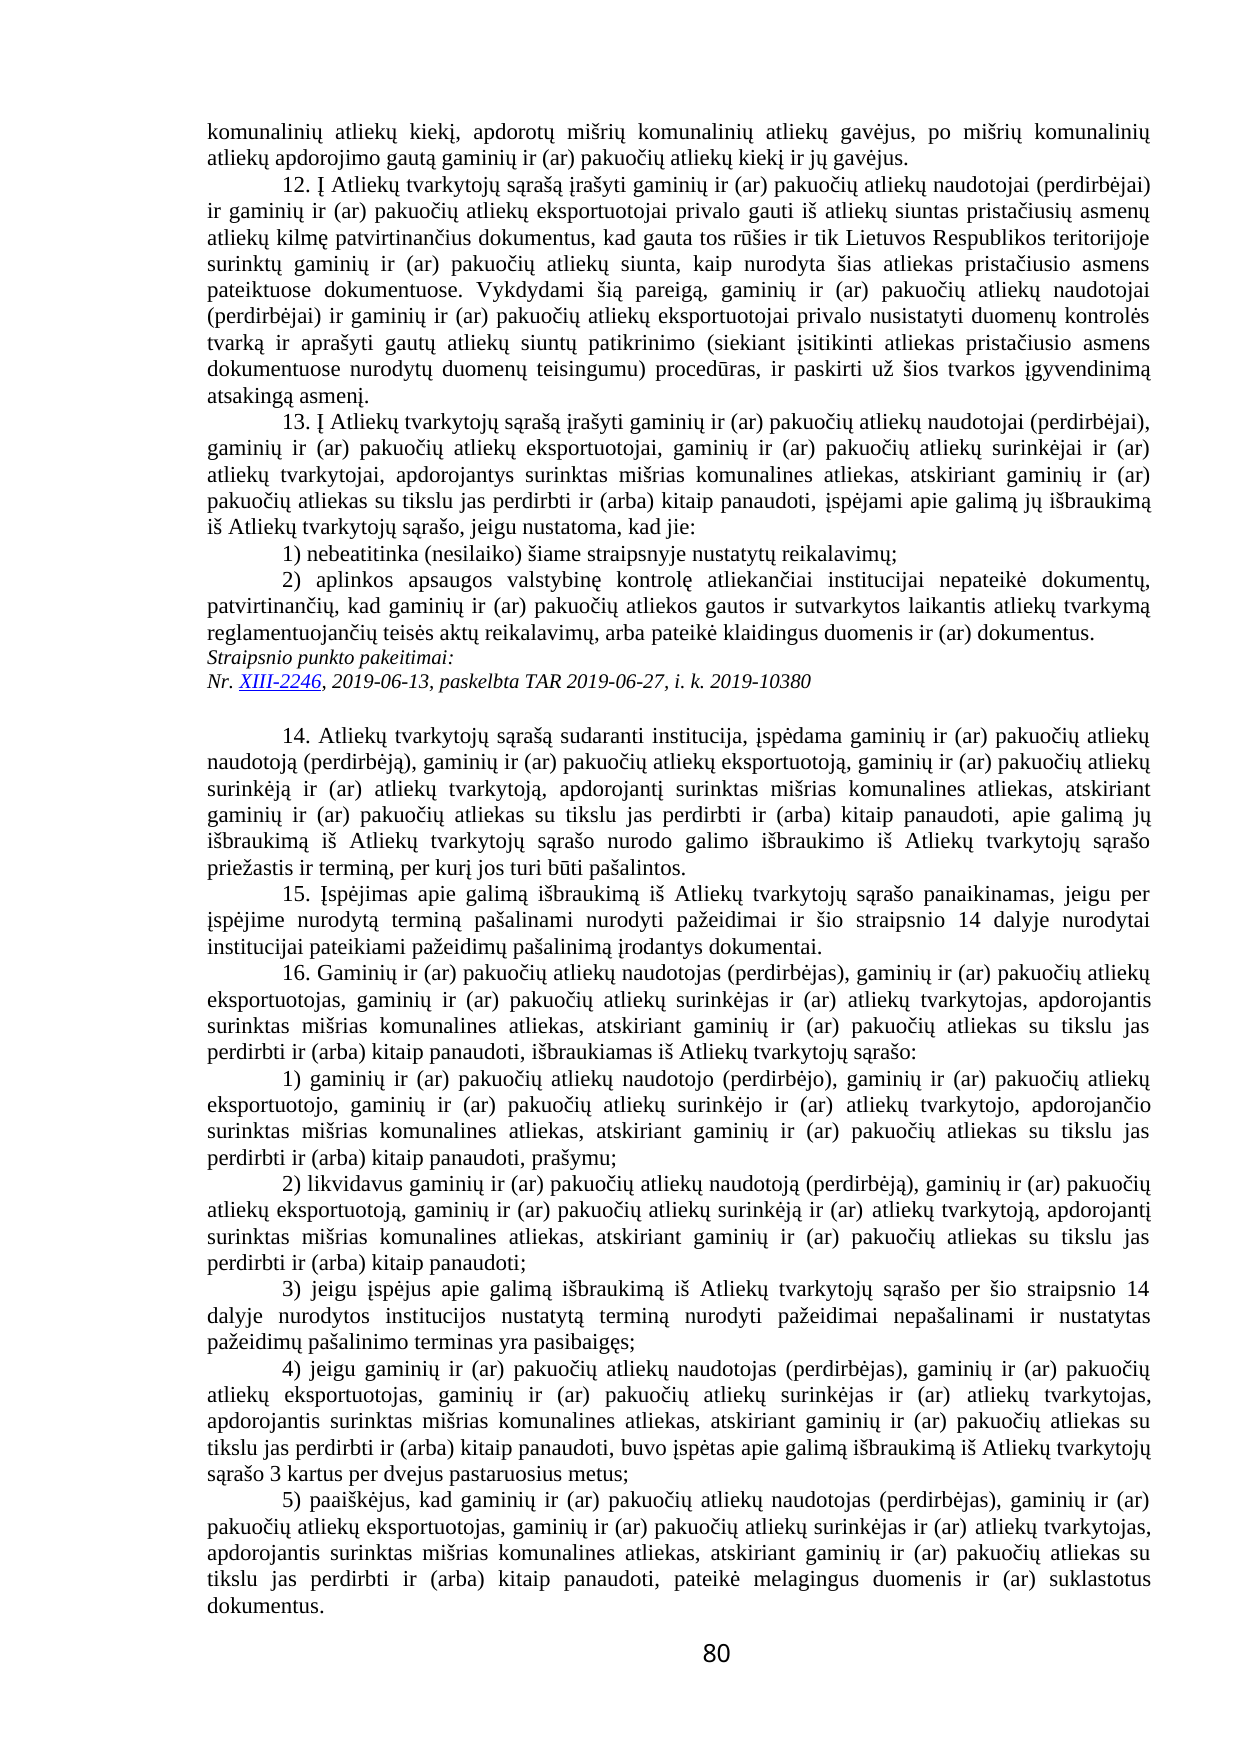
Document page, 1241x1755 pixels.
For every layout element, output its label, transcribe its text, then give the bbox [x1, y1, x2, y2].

text Nr. XIII-2246, 2019-06-13, paskelbta TAR 2019-06-27, i. k. 2019-10380 [207, 669, 1152, 693]
text 2) likvidavus gaminių ir (ar) pakuočių atliekų naudotoją (perdirbėją), gaminių ir (ar) pakuočių atliekų eksportuotoją, gaminių ir (ar) pakuočių atliekų surinkėją ir (ar) atliekų tvarkytoją, apdorojantį surinktas mišrias komunalines atliekas, atskiriant gaminių ir (ar) pakuočių atliekas su tikslu jas perdirbti ir (arba) kitaip panaudoti; [207, 1170, 1152, 1276]
text 12. Į Atliekų tvarkytojų sąrašą įrašyti gaminių ir (ar) pakuočių atliekų naudotojai (perdirbėjai) ir gaminių ir (ar) pakuočių atliekų eksportuotojai privalo gauti iš atliekų siuntas pristačiusių asmenų atliekų kilmę patvirtinančius dokumentus, kad gauta tos rūšies ir tik Lietuvos Respublikos teritorijoje surinktų gaminių ir (ar) pakuočių atliekų siunta, kaip nurodyta šias atliekas pristačiusio asmens pateiktuose dokumentuose. Vykdydami šią pareigą, gaminių ir (ar) pakuočių atliekų naudotojai (perdirbėjai) ir gaminių ir (ar) pakuočių atliekų eksportuotojai privalo nusistatyti duomenų kontrolės tvarką ir aprašyti gautų atliekų siuntų patikrinimo (siekiant įsitikinti atliekas pristačiusio asmens dokumentuose nurodytų duomenų teisingumu) procedūras, ir paskirti už šios tvarkos įgyvendinimą atsakingą asmenį. [207, 171, 1152, 408]
text 15. Įspėjimas apie galimą išbraukimą iš Atliekų tvarkytojų sąrašo panaikinamas, jeigu per įspėjime nurodytą terminą pašalinami nurodyti pažeidimai ir šio straipsnio 14 dalyje nurodytai institucijai pateikiami pažeidimų pašalinimą įrodantys dokumentai. [207, 880, 1152, 959]
text 13. Į Atliekų tvarkytojų sąrašą įrašyti gaminių ir (ar) pakuočių atliekų naudotojai (perdirbėjai), gaminių ir (ar) pakuočių atliekų eksportuotojai, gaminių ir (ar) pakuočių atliekų surinkėjai ir (ar) atliekų tvarkytojai, apdorojantys surinktas mišrias komunalines atliekas, atskiriant gaminių ir (ar) pakuočių atliekas su tikslu jas perdirbti ir (arba) kitaip panaudoti, įspėjami apie galimą jų išbraukimą iš Atliekų tvarkytojų sąrašo, jeigu nustatoma, kad jie: [207, 408, 1152, 540]
text 3) jeigu įspėjus apie galimą išbraukimą iš Atliekų tvarkytojų sąrašo per šio straipsnio 14 dalyje nurodytos institucijos nustatytą terminą nurodyti pažeidimai nepašalinami ir nustatytas pažeidimų pašalinimo terminas yra pasibaigęs; [207, 1276, 1152, 1354]
text 5) paaiškėjus, kad gaminių ir (ar) pakuočių atliekų naudotojas (perdirbėjas), gaminių ir (ar) pakuočių atliekų eksportuotojas, gaminių ir (ar) pakuočių atliekų surinkėjas ir (ar) atliekų tvarkytojas, apdorojantis surinktas mišrias komunalines atliekas, atskiriant gaminių ir (ar) pakuočių atliekas su tikslu jas perdirbti ir (arba) kitaip panaudoti, pateikė melagingus duomenis ir (ar) suklastotus dokumentus. [207, 1486, 1152, 1618]
text 14. Atliekų tvarkytojų sąrašą sudaranti institucija, įspėdama gaminių ir (ar) pakuočių atliekų naudotoją (perdirbėją), gaminių ir (ar) pakuočių atliekų eksportuotoją, gaminių ir (ar) pakuočių atliekų surinkėją ir (ar) atliekų tvarkytoją, apdorojantį surinktas mišrias komunalines atliekas, atskiriant gaminių ir (ar) pakuočių atliekas su tikslu jas perdirbti ir (arba) kitaip panaudoti, apie galimą jų išbraukimą iš Atliekų tvarkytojų sąrašo nurodo galimo išbraukimo iš Atliekų tvarkytojų sąrašo priežastis ir terminą, per kurį jos turi būti pašalintos. [207, 722, 1152, 880]
text 16. Gaminių ir (ar) pakuočių atliekų naudotojas (perdirbėjas), gaminių ir (ar) pakuočių atliekų eksportuotojas, gaminių ir (ar) pakuočių atliekų surinkėjas ir (ar) atliekų tvarkytojas, apdorojantis surinktas mišrias komunalines atliekas, atskiriant gaminių ir (ar) pakuočių atliekas su tikslu jas perdirbti ir (arba) kitaip panaudoti, išbraukiamas iš Atliekų tvarkytojų sąrašo: [207, 959, 1152, 1065]
text Straipsnio punkto pakeitimai: [207, 645, 1152, 669]
text 2) aplinkos apsaugos valstybinę kontrolę atliekančiai institucijai nepateikė dokumentų, patvirtinančių, kad gaminių ir (ar) pakuočių atliekos gautos ir sutvarkytos laikantis atliekų tvarkymą reglamentuojančių teisės aktų reikalavimų, arba pateikė klaidingus duomenis ir (ar) dokumentus. [207, 566, 1152, 645]
text 4) jeigu gaminių ir (ar) pakuočių atliekų naudotojas (perdirbėjas), gaminių ir (ar) pakuočių atliekų eksportuotojas, gaminių ir (ar) pakuočių atliekų surinkėjas ir (ar) atliekų tvarkytojas, apdorojantis surinktas mišrias komunalines atliekas, atskiriant gaminių ir (ar) pakuočių atliekas su tikslu jas perdirbti ir (arba) kitaip panaudoti, buvo įspėtas apie galimą išbraukimą iš Atliekų tvarkytojų sąrašo 3 kartus per dvejus pastaruosius metus; [207, 1354, 1152, 1486]
text 1) nebeatitinka (nesilaiko) šiame straipsnyje nustatytų reikalavimų; [207, 540, 1152, 566]
text 1) gaminių ir (ar) pakuočių atliekų naudotojo (perdirbėjo), gaminių ir (ar) pakuočių atliekų eksportuotojo, gaminių ir (ar) pakuočių atliekų surinkėjo ir (ar) atliekų tvarkytojo, apdorojančio surinktas mišrias komunalines atliekas, atskiriant gaminių ir (ar) pakuočių atliekas su tikslu jas perdirbti ir (arba) kitaip panaudoti, prašymu; [207, 1065, 1152, 1170]
text komunalinių atliekų kiekį, apdorotų mišrių komunalinių atliekų gavėjus, po mišrių komunalinių atliekų apdorojimo gautą gaminių ir (ar) pakuočių atliekų kiekį ir jų gavėjus. [207, 118, 1152, 171]
